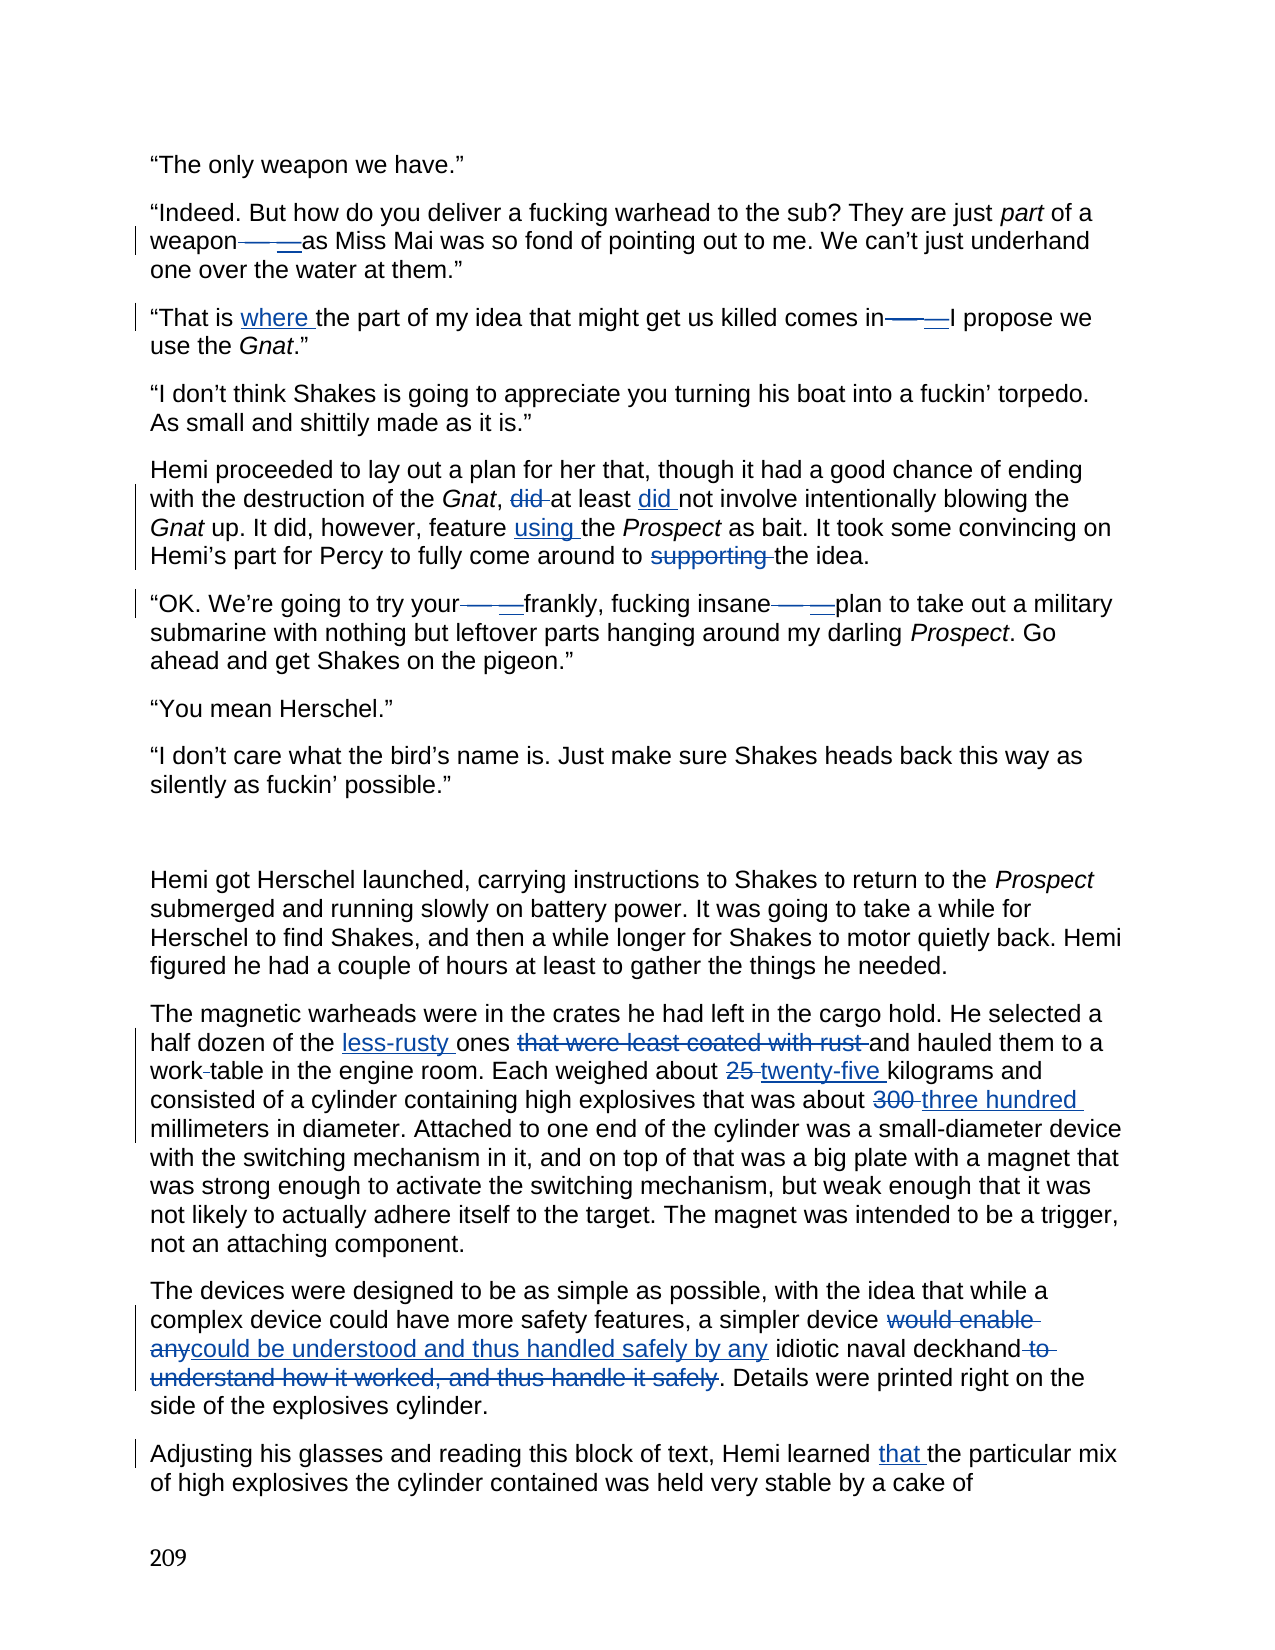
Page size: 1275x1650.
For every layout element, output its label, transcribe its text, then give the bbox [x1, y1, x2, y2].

text “The only weapon we have.” [150, 150, 1125, 179]
text “That is where the part of my idea that might get us killed comes in—I propose we use the Gnat.” [150, 302, 1125, 360]
text The magnetic warheads were in the crates he had left in the cargo hold. He selected a half dozen of the less-rusty ones and hauled them to a worktable in the engine room. Each weighed about twenty-five kilograms and consisted of a cylinder containing high explosives that was about three hundred millimeters in diameter. Attached to one end of the cylinder was a small-diameter device with the switching mechanism in it, and on top of that was a big plate with a magnet that was strong enough to activate the switching mechanism, but weak enough that it was not likely to actually adhere itself to the target. The magnet was intended to be a trigger, not an attaching component. [150, 999, 1125, 1257]
text “Indeed. But how do you deliver a fucking warhead to the sub? They are just part of a weapon—as Miss Mai was so fond of pointing out to me. We can’t just underhand one over the water at them.” [150, 197, 1125, 284]
text “OK. We’re going to try your—frankly, fucking insane—plan to take out a military submarine with nothing but leftover parts hanging around my darling Prospect. Go ahead and get Shakes on the pigeon.” [150, 589, 1125, 675]
text Adjusting his glasses and reading this block of text, Hemi learned that the particular mix of high explosives the cylinder contained was held very stable by a cake of [150, 1439, 1125, 1496]
text Hemi got Herschel launched, carrying instructions to Shakes to return to the Prospect submerged and running slowly on battery power. It was going to take a while for Herschel to find Shakes, and then a while longer for Shakes to motor quietly back. Hemi figured he had a couple of hours at least to gather the things he needed. [150, 865, 1125, 980]
text “I don’t care what the bird’s name is. Just make sure Shakes heads back this way as silently as fuckin’ possible.” [150, 741, 1125, 799]
text Hemi proceeded to lay out a plan for her that, though it had a good chance of ending with the destruction of the Gnat, at least did not involve intentionally blowing the Gnat up. It did, however, feature using the Prospect as bait. It took some convincing on Hemi’s part for Percy to fully come around to the idea. [150, 455, 1125, 570]
text The devices were designed to be as simple as possible, with the idea that while a complex device could have more safety features, a simpler device could be understood and thus handled safely by any idiotic naval deckhand. Details were printed right on the side of the explosives cylinder. [150, 1276, 1125, 1420]
text “You mean Herschel.” [150, 694, 1125, 722]
text “I don’t think Shakes is going to appreciate you turning his boat into a fuckin’ torpedo. As small and shittily made as it is.” [150, 379, 1125, 436]
